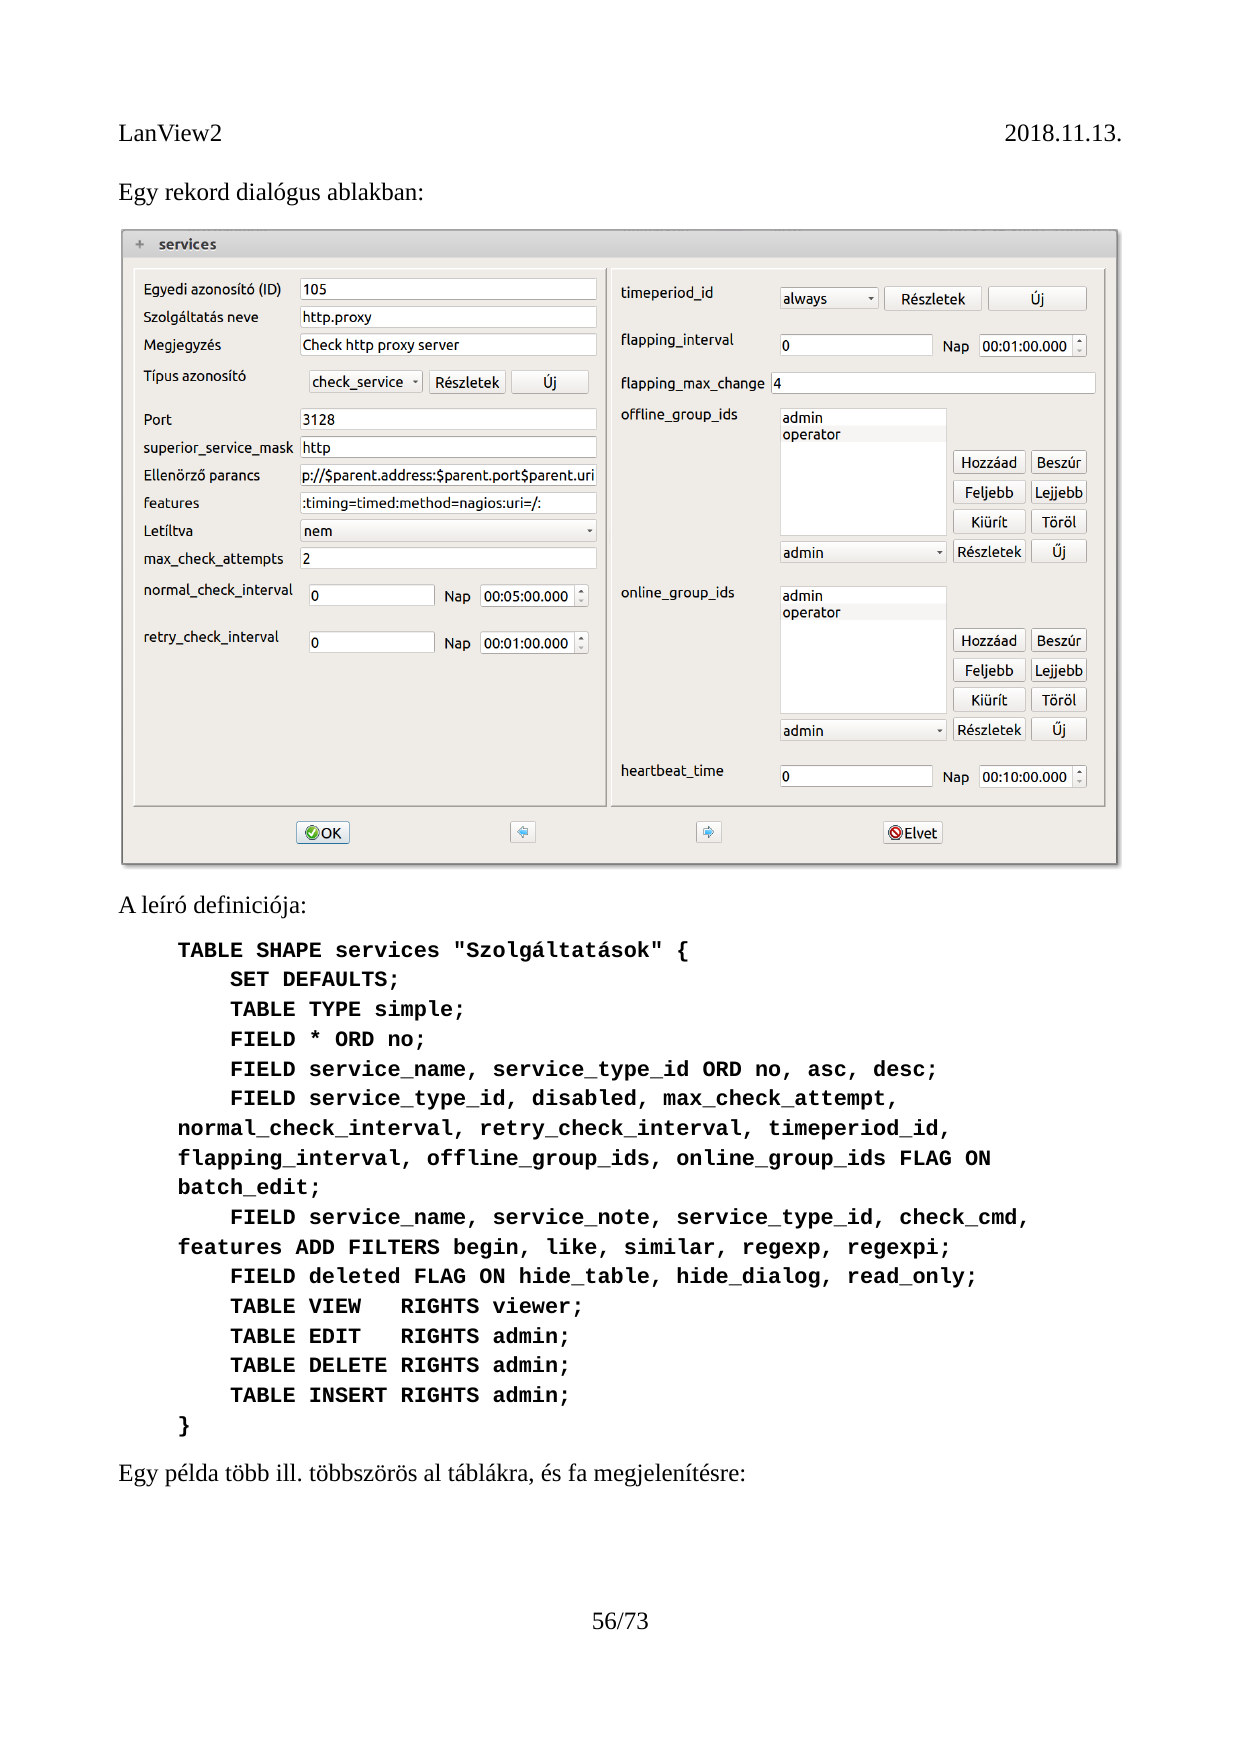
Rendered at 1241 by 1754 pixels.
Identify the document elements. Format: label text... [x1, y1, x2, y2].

text TABLE SHAPE services "Szolgáltatások" { SET DEFAULTS; TABLE TYPE simple; FIELD * ORD no; FIELD service_name, service_type_id ORD no, asc, desc; FIELD service_type_id, disabled, max_check_attempt, normal_check_interval, retry_check_interval, timeperiod_id, flapping_interval, offline_group_ids, online_group_ids FLAG ON batch_edit; FIELD service_name, service_note, service_type_id, check_cmd, features ADD FILTERS begin, like, similar, regexp, regexpi; FIELD deleted FLAG ON hide_table, hide_dialog, read_only; TABLE VIEW RIGHTS viewer; TABLE EDIT RIGHTS admin; TABLE DELETE RIGHTS admin; TABLE INSERT RIGHTS admin; } [177, 939, 1122, 1439]
text Egy példa több ill. többszörös al táblákra, és fa megjelenítésre: [118, 1458, 1122, 1487]
text Egy rekord dialógus ablakban: [118, 177, 1122, 206]
text A leíró definiciója: [118, 890, 1122, 919]
picture [118, 226, 1123, 870]
